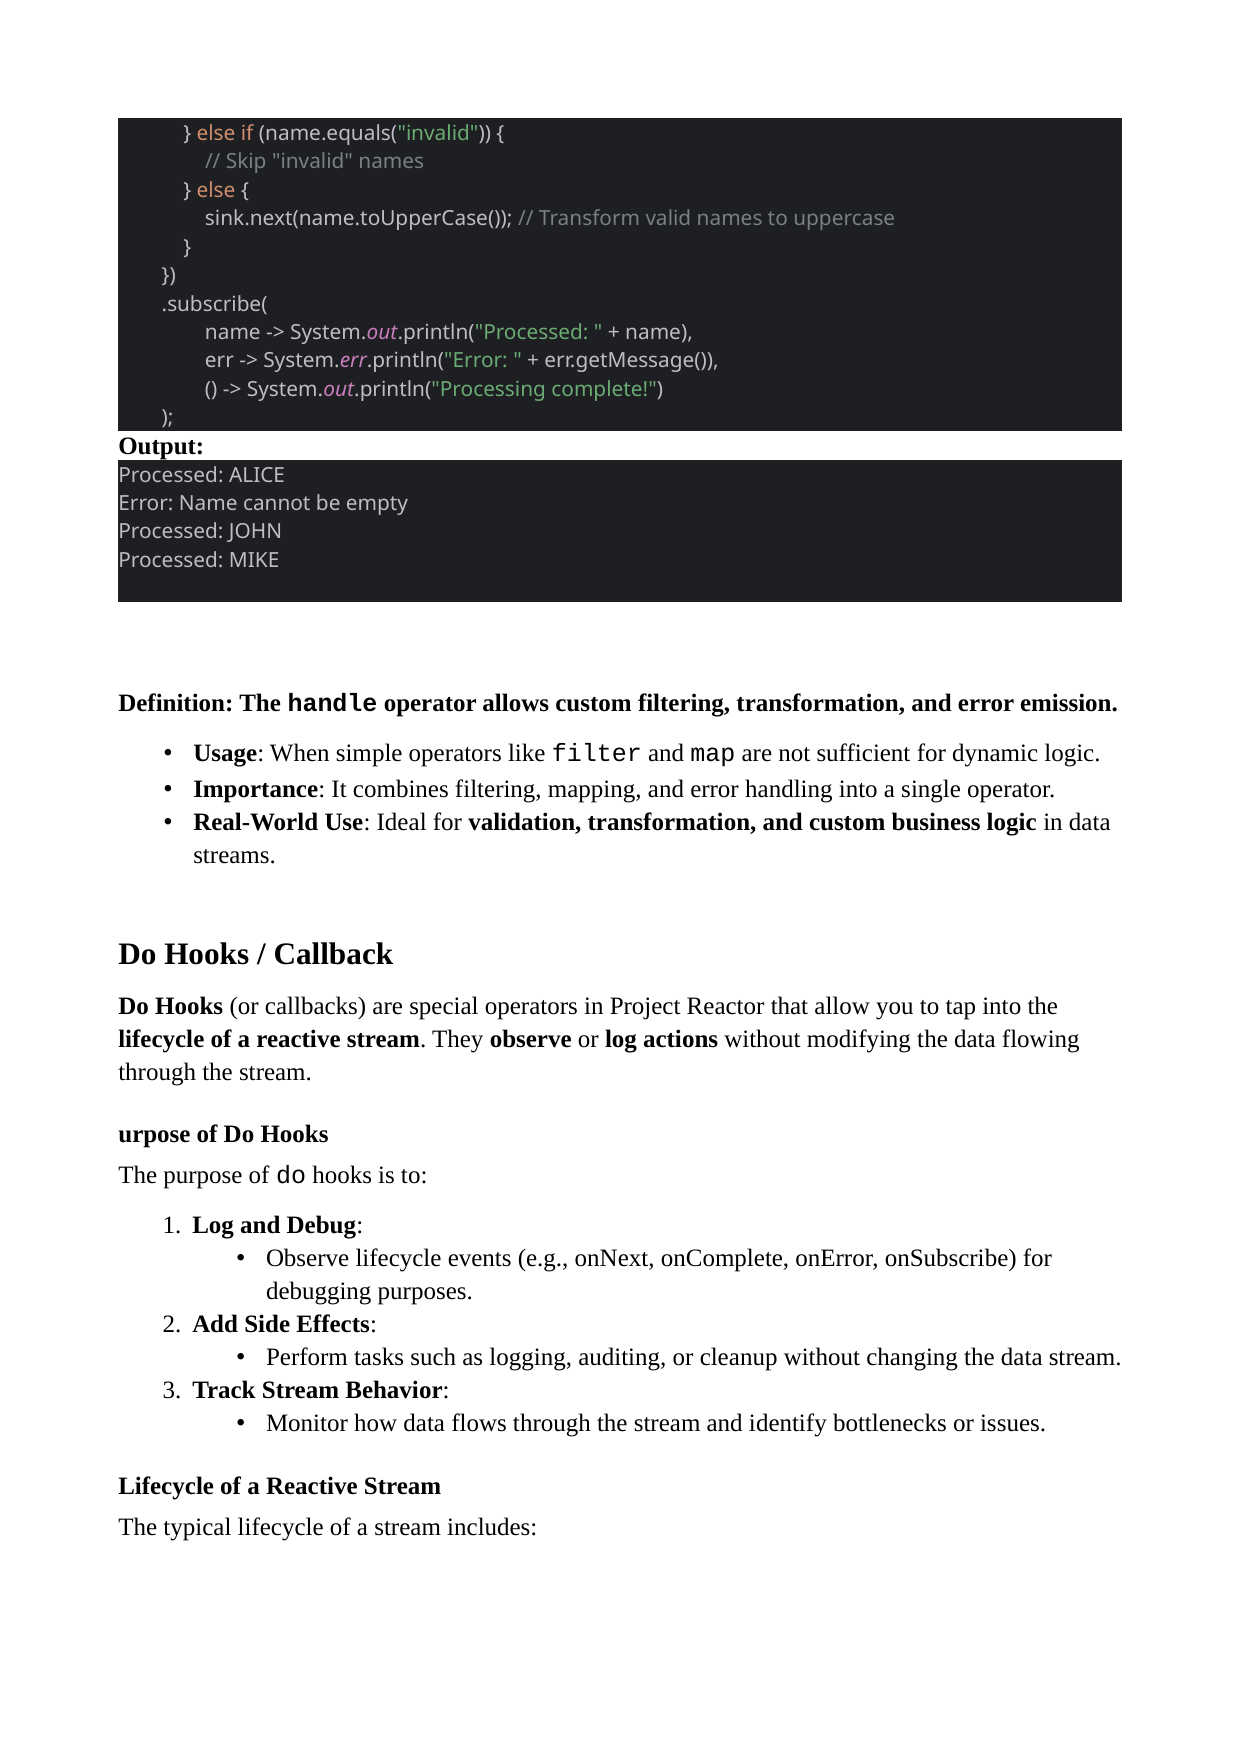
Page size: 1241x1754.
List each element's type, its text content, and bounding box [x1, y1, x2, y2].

text The typical lifecycle of a stream includes: [118, 1512, 1122, 1541]
list Track Stream Behavior: [162, 1376, 1122, 1404]
list Perform tasks such as logging, auditing, or cleanup without changing the data stream. [236, 1342, 1122, 1371]
text Do Hooks / Callback [118, 935, 1122, 971]
list Log and Debug: [162, 1210, 1122, 1239]
list Real-World Use: Ideal for validation, transformation, and custom business logic in data streams. [164, 807, 1122, 869]
list Add Side Effects: [162, 1309, 1122, 1338]
text Output: [118, 431, 1122, 460]
list Importance: It combines filtering, mapping, and error handling into a single operator. [164, 774, 1122, 803]
list Usage: When simple operators like filter and map are not sufficient for dynamic logic. [164, 738, 1122, 769]
list Observe lifecycle events (e.g., onNext, onComplete, onError, onSubscribe) for debugging purposes. [236, 1243, 1122, 1305]
subtitle urpose of Do Hooks [118, 1119, 1122, 1148]
subtitle Lifecycle of a Reactive Stream [118, 1471, 1122, 1499]
text The purpose of do hooks is to: [118, 1160, 1122, 1191]
text Definition: The handle operator allows custom filtering, transformation, and error emission. [118, 688, 1122, 719]
text } else if (name.equals("invalid")) { // Skip "invalid" names } else { sink.next(name.toUpperCase()); // Transform valid names to uppercase } }) .subscribe( name -> System.out.println("Processed: " + name), err -> System.err.println("Error: " + err.getMessage()), () -> System.out.println("Processing complete!") ); [118, 118, 1122, 431]
text Processed: ALICE Error: Name cannot be empty Processed: JOHN Processed: MIKE [118, 460, 1122, 602]
list Monitor how data flows through the stream and identify bottlenecks or issues. [236, 1408, 1122, 1437]
text Do Hooks (or callbacks) are special operators in Project Reactor that allow you to tap into the lifecycle of a reactive stream. They observe or log actions without modifying the data flowing through the stream. [118, 991, 1122, 1086]
